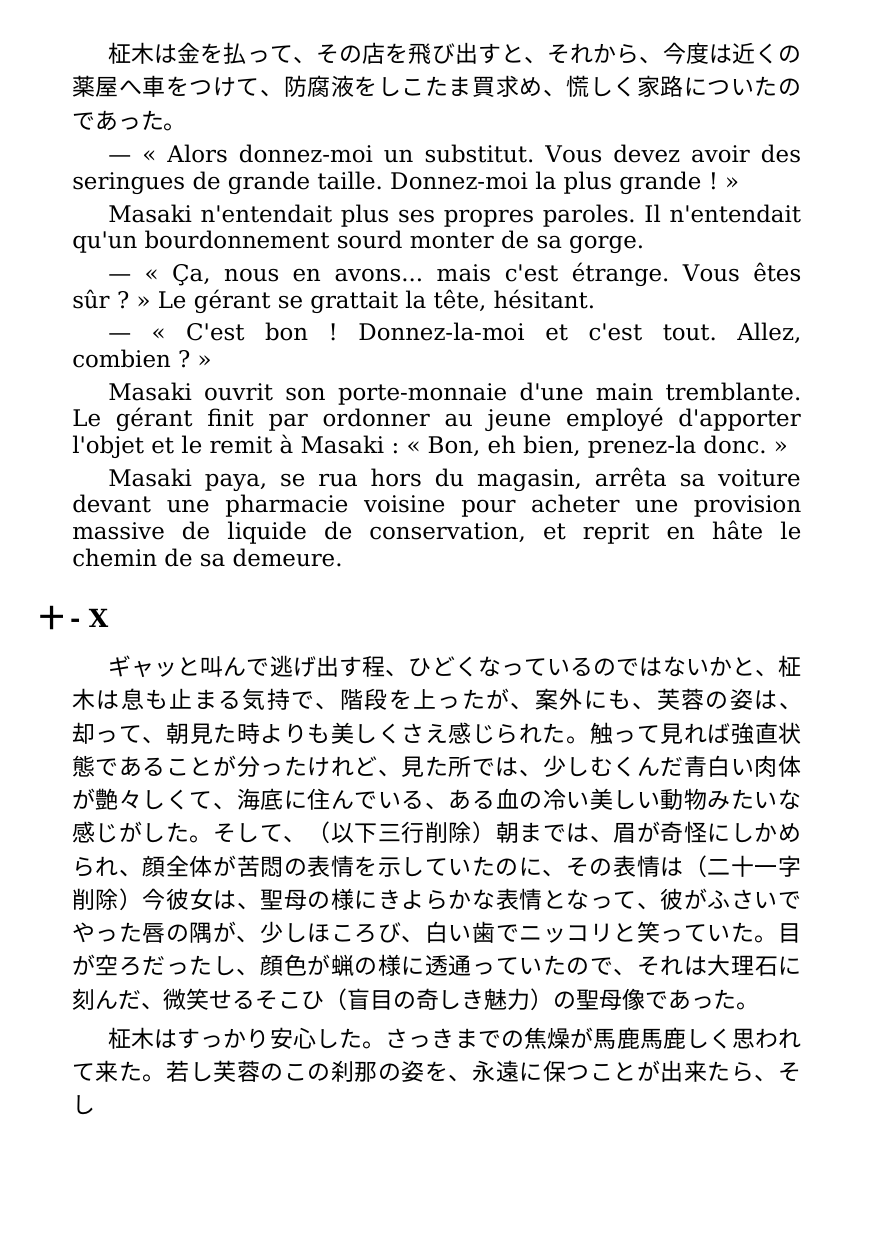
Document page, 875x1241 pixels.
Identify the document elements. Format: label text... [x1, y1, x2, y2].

text Masaki paya, se rua hors du magasin, arrêta sa voiture devant une pharmacie voisine pour acheter une provision massive de liquide de conservation, et reprit en hâte le chemin de sa demeure. [72, 465, 802, 571]
text ギャッと叫んで逃げ出す程、ひどくなっているのではないかと、柾木は息も止まる気持で、階段を上ったが、案外にも、芙蓉の姿は、却って、朝見た時よりも美しくさえ感じられた。触って見れば強直状態であることが分ったけれど、見た所では、少しむくんだ青白い肉体が艶々しくて、海底に住んでいる、ある血の冷い美しい動物みたいな感じがした。そして、（以下三行削除）朝までは、眉が奇怪にしかめられ、顔全体が苦悶の表情を示していたのに、その表情は（二十一字削除）今彼女は、聖母の様にきよらかな表情となって、彼がふさいでやった唇の隅が、少しほころび、白い歯でニッコリと笑っていた。目が空ろだったし、顔色が蝋の様に透通っていたので、それは大理石に刻んだ、微笑せるそこひ（盲目の奇しき魅力）の聖母像であった。 [72, 649, 802, 1015]
text — « Ça, nous en avons... mais c'est étrange. Vous êtes sûr ? » Le gérant se grattait la tête, hésitant. [72, 260, 802, 313]
text — « C'est bon ! Donnez-la-moi et c'est tout. Allez, combien ? » [72, 319, 802, 373]
text Masaki ouvrit son porte-monnaie d'une main tremblante. Le gérant finit par ordonner au jeune employé d'apporter l'objet et le remit à Masaki : « Bon, eh bien, prenez-la donc. » [72, 379, 802, 459]
text 柾木は金を払って、その店を飛び出すと、それから、今度は近くの薬屋へ車をつけて、防腐液をしこたま買求め、慌しく家路についたのであった。 [72, 36, 802, 136]
text 柾木はすっかり安心した。さっきまでの焦燥が馬鹿馬鹿しく思われて来た。若し芙蓉のこの刹那の姿を、永遠に保つことが出来たら、そし [72, 1021, 802, 1120]
subtitle 十 - X [36, 595, 838, 637]
text Masaki n'entendait plus ses propres paroles. Il n'entendait qu'un bourdonnement sourd monter de sa gorge. [72, 201, 802, 254]
text — « Alors donnez-moi un substitut. Vous devez avoir des seringues de grande taille. Donnez-moi la plus grande ! » [72, 142, 802, 195]
